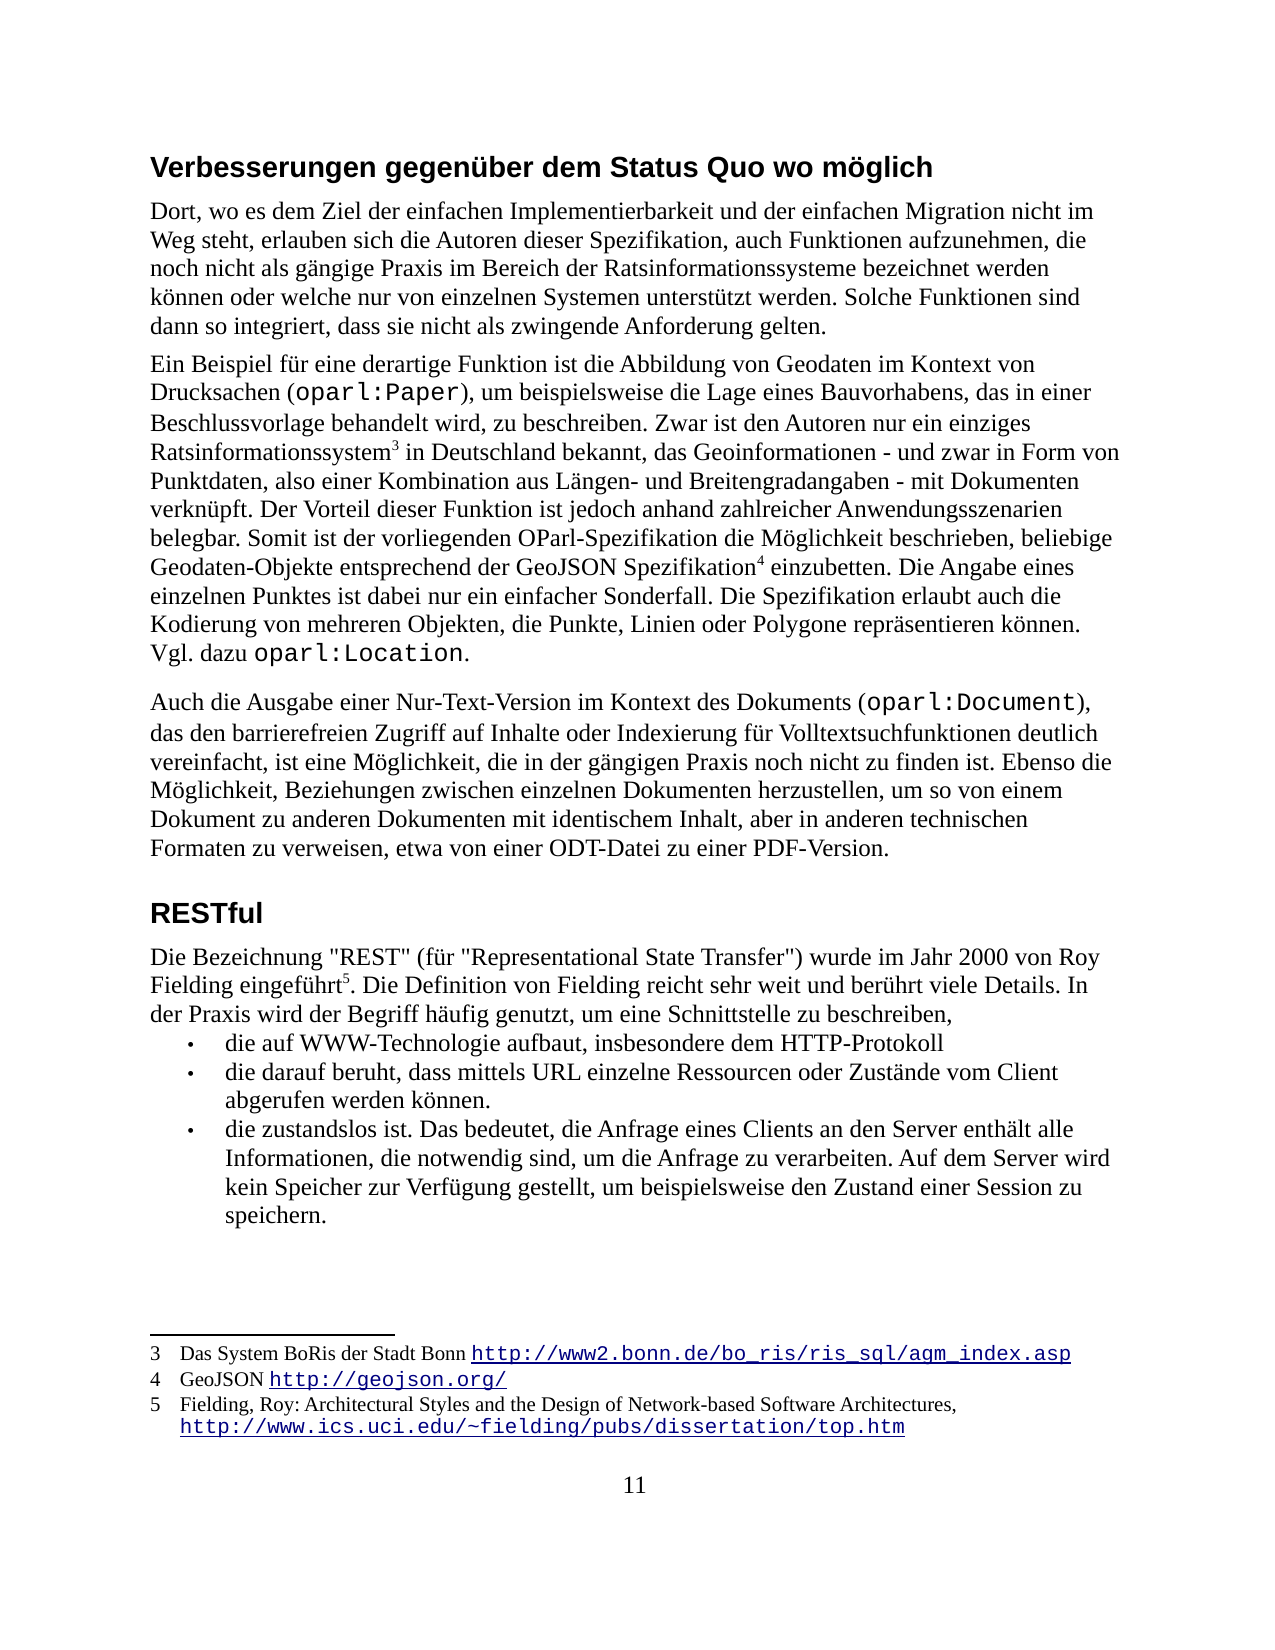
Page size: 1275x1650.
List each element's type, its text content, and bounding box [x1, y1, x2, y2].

list die zustandslos ist. Das bedeutet, die Anfrage eines Clients an den Server enthält alle Informationen, die notwendig sind, um die Anfrage zu verarbeiten. Auf dem Server wird kein Speicher zur Verfügung gestellt, um beispielsweise den Zustand einer Session zu speichern. [187, 1114, 1125, 1229]
subtitle Verbesserungen gegenüber dem Status Quo wo möglich [150, 150, 1125, 183]
list die auf WWW-Technologie aufbaut, insbesondere dem HTTP-Protokoll [187, 1028, 1125, 1057]
text Fielding, Roy: Architectural Styles and the Design of Network-based Software Architectures, http://www.ics.uci.edu/~fielding/pubs/dissertation/top.htm [150, 1392, 1125, 1440]
text Das System BoRis der Stadt Bonn http://www2.bonn.de/bo_ris/ris_sql/agm_index.asp [150, 1341, 1125, 1367]
text Ein Beispiel für eine derartige Funktion ist die Abbildung von Geodaten im Kontext von Drucksachen (oparl:Paper), um beispielsweise die Lage eines Bauvorhabens, das in einer Beschlussvorlage behandelt wird, zu beschreiben. Zwar ist den Autoren nur ein einziges Ratsinformationssystem in Deutschland bekannt, das Geoinformationen - und zwar in Form von Punktdaten, also einer Kombination aus Längen- und Breitengradangaben - mit Dokumenten verknüpft. Der Vorteil dieser Funktion ist jedoch anhand zahlreicher Anwendungsszenarien belegbar. Somit ist der vorliegenden OParl-Spezifikation die Möglichkeit beschrieben, beliebige Geodaten-Objekte entsprechend der GeoJSON Spezifikation einzubetten. Die Angabe eines einzelnen Punktes ist dabei nur ein einfacher Sonderfall. Die Spezifikation erlaubt auch die Kodierung von mehreren Objekten, die Punkte, Linien oder Polygone repräsentieren können. Vgl. dazu oparl:Location. [150, 349, 1125, 669]
text Dort, wo es dem Ziel der einfachen Implementierbarkeit und der einfachen Migration nicht im Weg steht, erlauben sich die Autoren dieser Spezifikation, auch Funktionen aufzunehmen, die noch nicht als gängige Praxis im Bereich der Ratsinformationssysteme bezeichnet werden können oder welche nur von einzelnen Systemen unterstützt werden. Solche Funktionen sind dann so integriert, dass sie nicht als zwingende Anforderung gelten. [150, 196, 1125, 340]
subtitle RESTful [150, 896, 1125, 929]
text Auch die Ausgabe einer Nur-Text-Version im Kontext des Dokuments (oparl:Document), das den barrierefreien Zugriff auf Inhalte oder Indexierung für Volltextsuchfunktionen deutlich vereinfacht, ist eine Möglichkeit, die in der gängigen Praxis noch nicht zu finden ist. Ebenso die Möglichkeit, Beziehungen zwischen einzelnen Dokumenten herzustellen, um so von einem Dokument zu anderen Dokumenten mit identischem Inhalt, aber in anderen technischen Formaten zu verweisen, etwa von einer ODT-Datei zu einer PDF-Version. [150, 687, 1125, 862]
text Die Bezeichnung "REST" (für "Representational State Transfer") wurde im Jahr 2000 von Roy Fielding eingeführt. Die Definition von Fielding reicht sehr weit und berührt viele Details. In der Praxis wird der Begriff häufig genutzt, um eine Schnittstelle zu beschreiben, [150, 942, 1125, 1028]
list die darauf beruht, dass mittels URL einzelne Ressourcen oder Zustände vom Client abgerufen werden können. [187, 1057, 1125, 1114]
text GeoJSON http://geojson.org/ [150, 1367, 1125, 1392]
